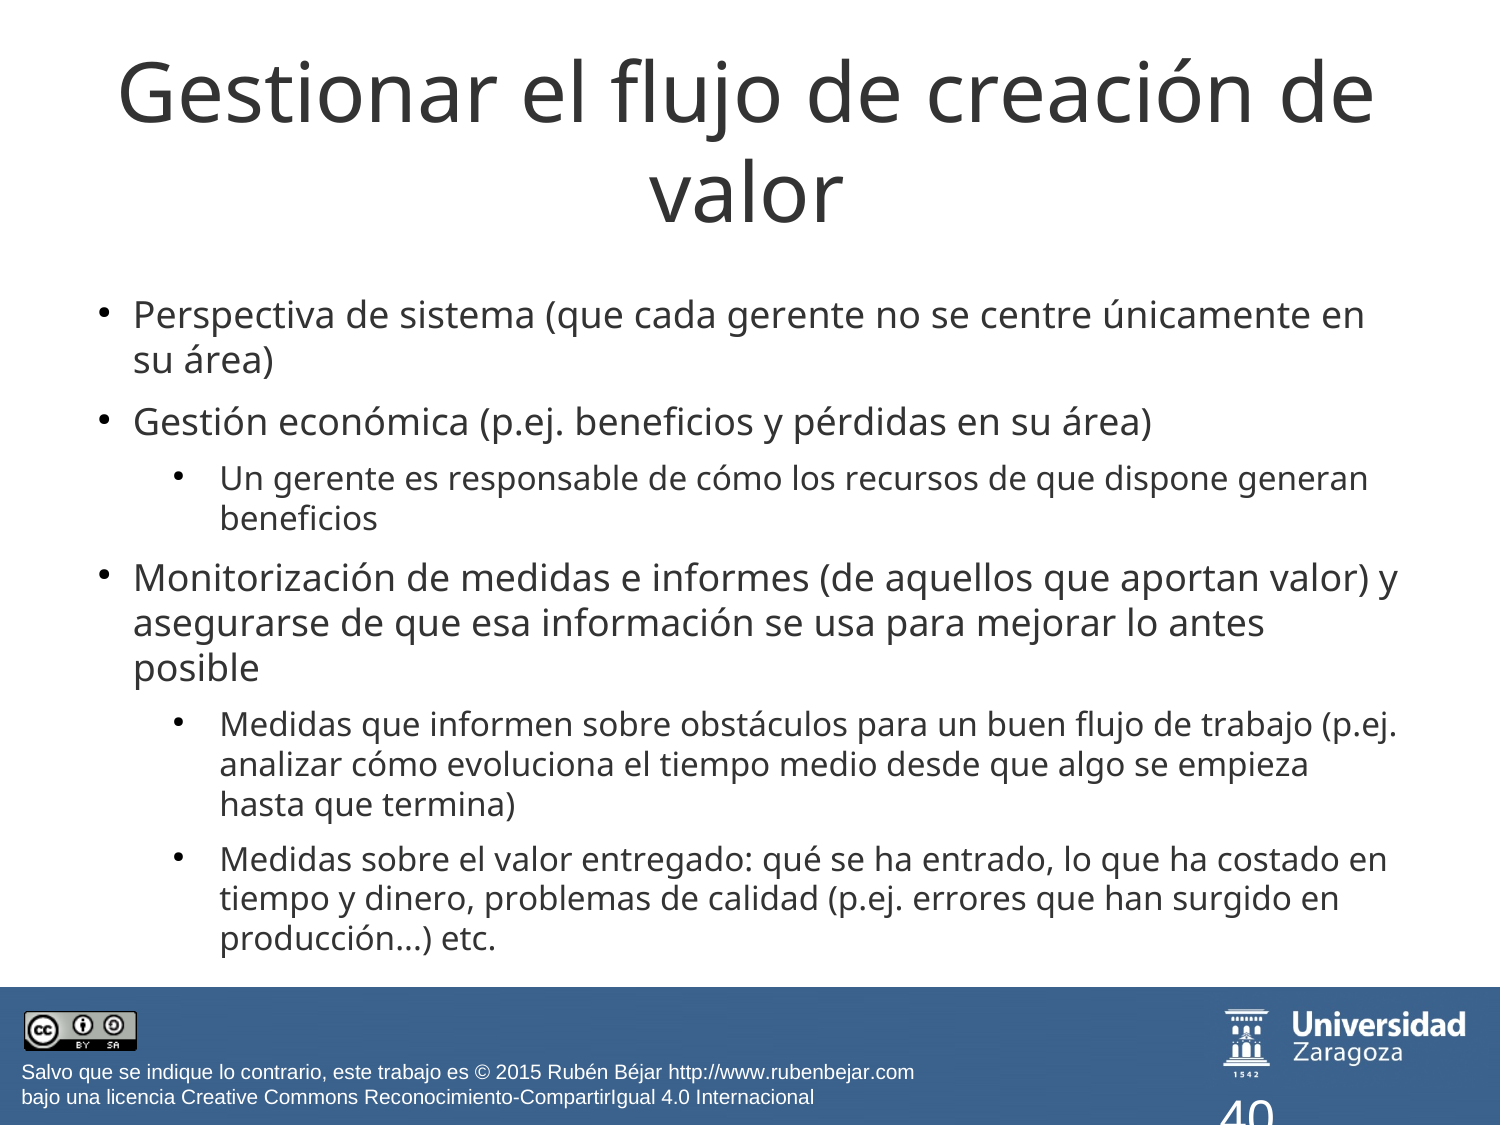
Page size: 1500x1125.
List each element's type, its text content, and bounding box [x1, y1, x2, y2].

title Gestionar el flujo de creación de valor [74, 20, 1420, 257]
picture [1253, 1104, 1268, 1125]
picture [0, 987, 1500, 1125]
list Perspectiva de sistema (que cada gerente no se centre únicamente en su área) Gestión económica (p.ej. beneficios y pérdidas en su área) Un gerente es responsable de cómo los recursos de que dispone generan beneficios Monitorización de medidas e informes (de aquellos que aportan valor) y asegurarse de que esa información se usa para mejorar lo antes posible Medidas que informen sobre obstáculos para un buen flujo de trabajo (p.ej. analizar cómo evoluciona el tiempo medio desde que algo se empieza hasta que termina) Medidas sobre el valor entregado: qué se ha entrado, lo que ha costado en tiempo y dinero, problemas de calidad (p.ej. errores que han surgido en producción...) etc. [82, 283, 1418, 957]
picture [1224, 1107, 1236, 1124]
